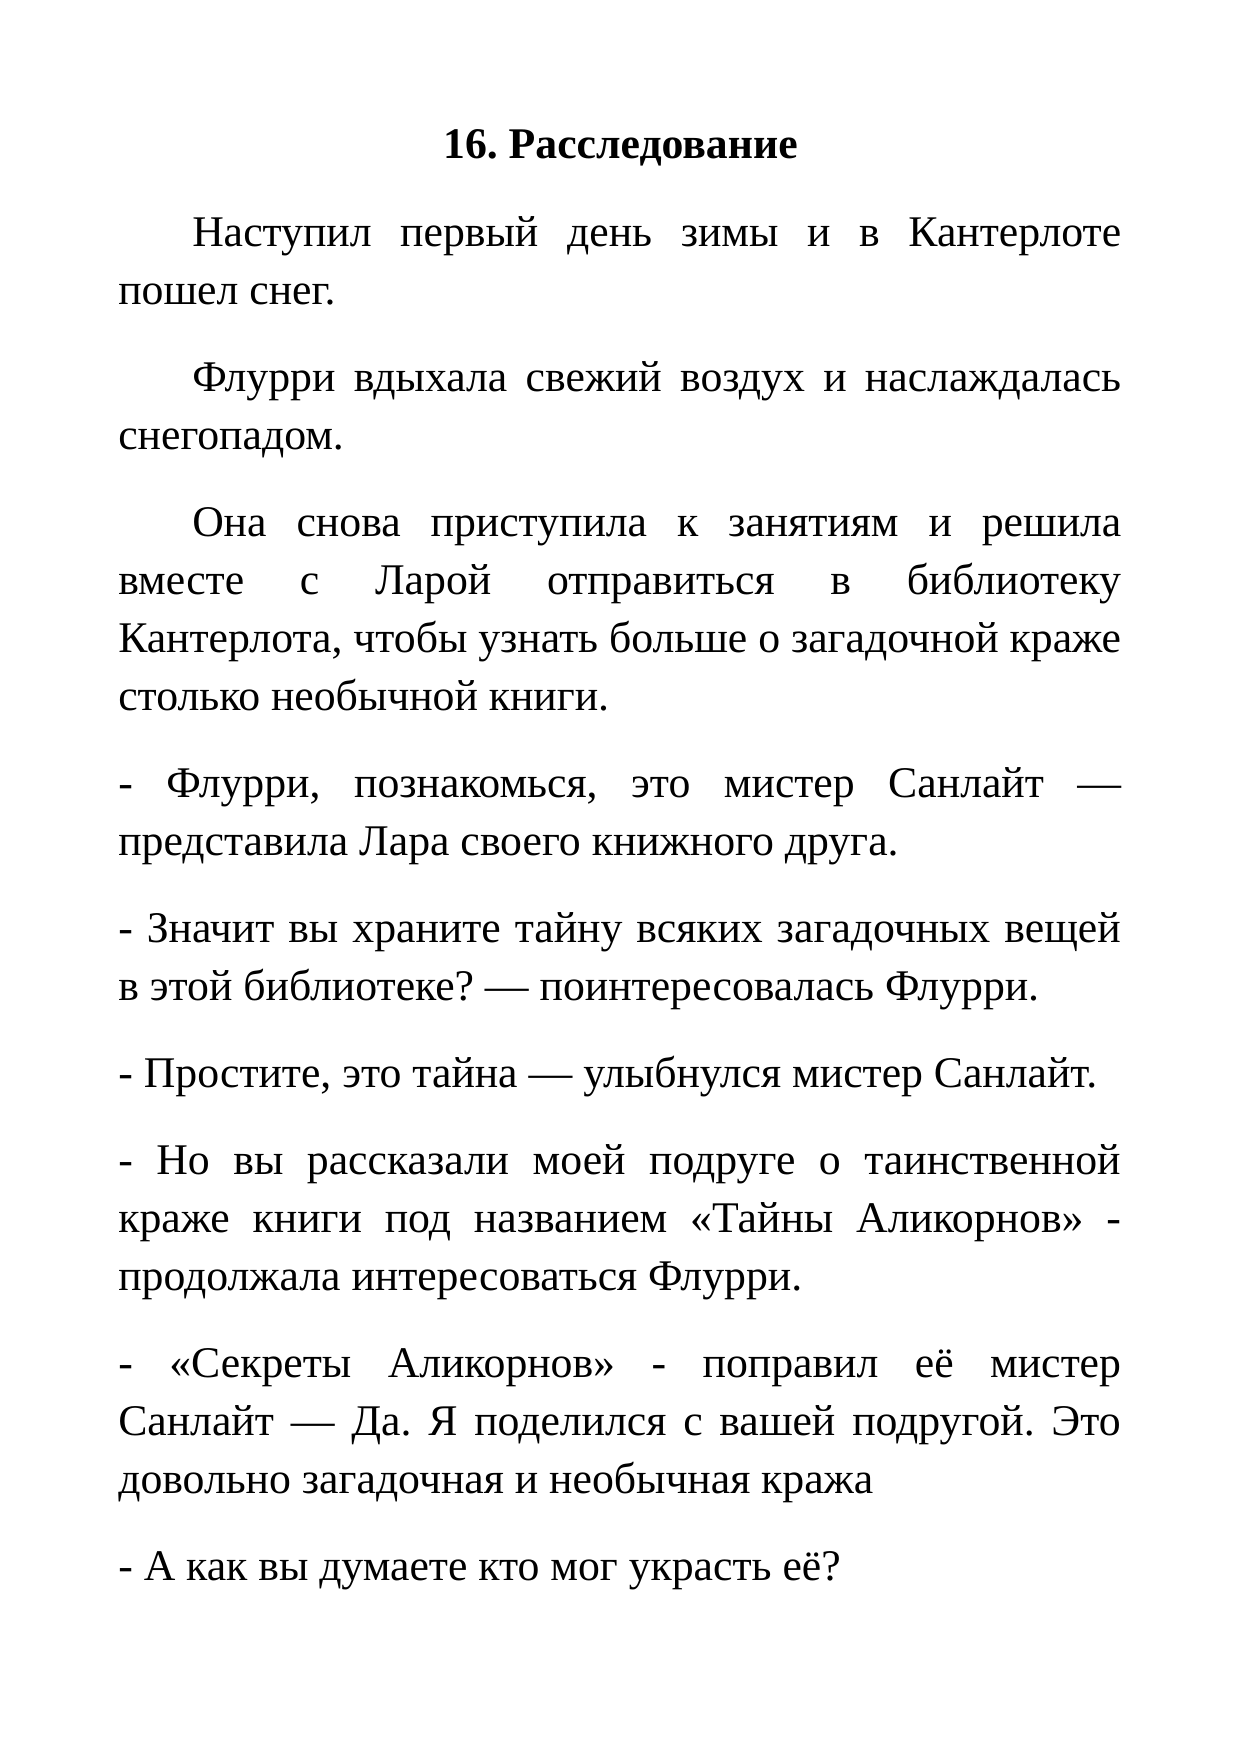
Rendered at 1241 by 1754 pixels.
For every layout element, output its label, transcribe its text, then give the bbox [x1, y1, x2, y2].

text - Но вы рассказали моей подруге о таинственной краже книги под названием «Тайны Аликорнов» - продолжала интересоваться Флурри. [118, 1134, 1122, 1300]
text 16. Расследование [118, 118, 1122, 168]
text Она снова приступила к занятиям и решила вместе с Ларой отправиться в библиотеку Кантерлота, чтобы узнать больше о загадочной краже столько необычной книги. [118, 496, 1122, 719]
text - А как вы думаете кто мог украсть её? [118, 1540, 1122, 1590]
text Наступил первый день зимы и в Кантерлоте пошел снег. [118, 205, 1122, 313]
text - Простите, это тайна — улыбнулся мистер Санлайт. [118, 1047, 1122, 1097]
text - «Секреты Аликорнов» - поправил её мистер Санлайт — Да. Я поделился с вашей подругой. Это довольно загадочная и необычная кража [118, 1337, 1122, 1503]
text - Значит вы храните тайну всяких загадочных вещей в этой библиотеке? — поинтересовалась Флурри. [118, 901, 1122, 1009]
text - Флурри, познакомься, это мистер Санлайт — представила Лара своего книжного друга. [118, 756, 1122, 864]
text Флурри вдыхала свежий воздух и наслаждалась снегопадом. [118, 351, 1122, 459]
